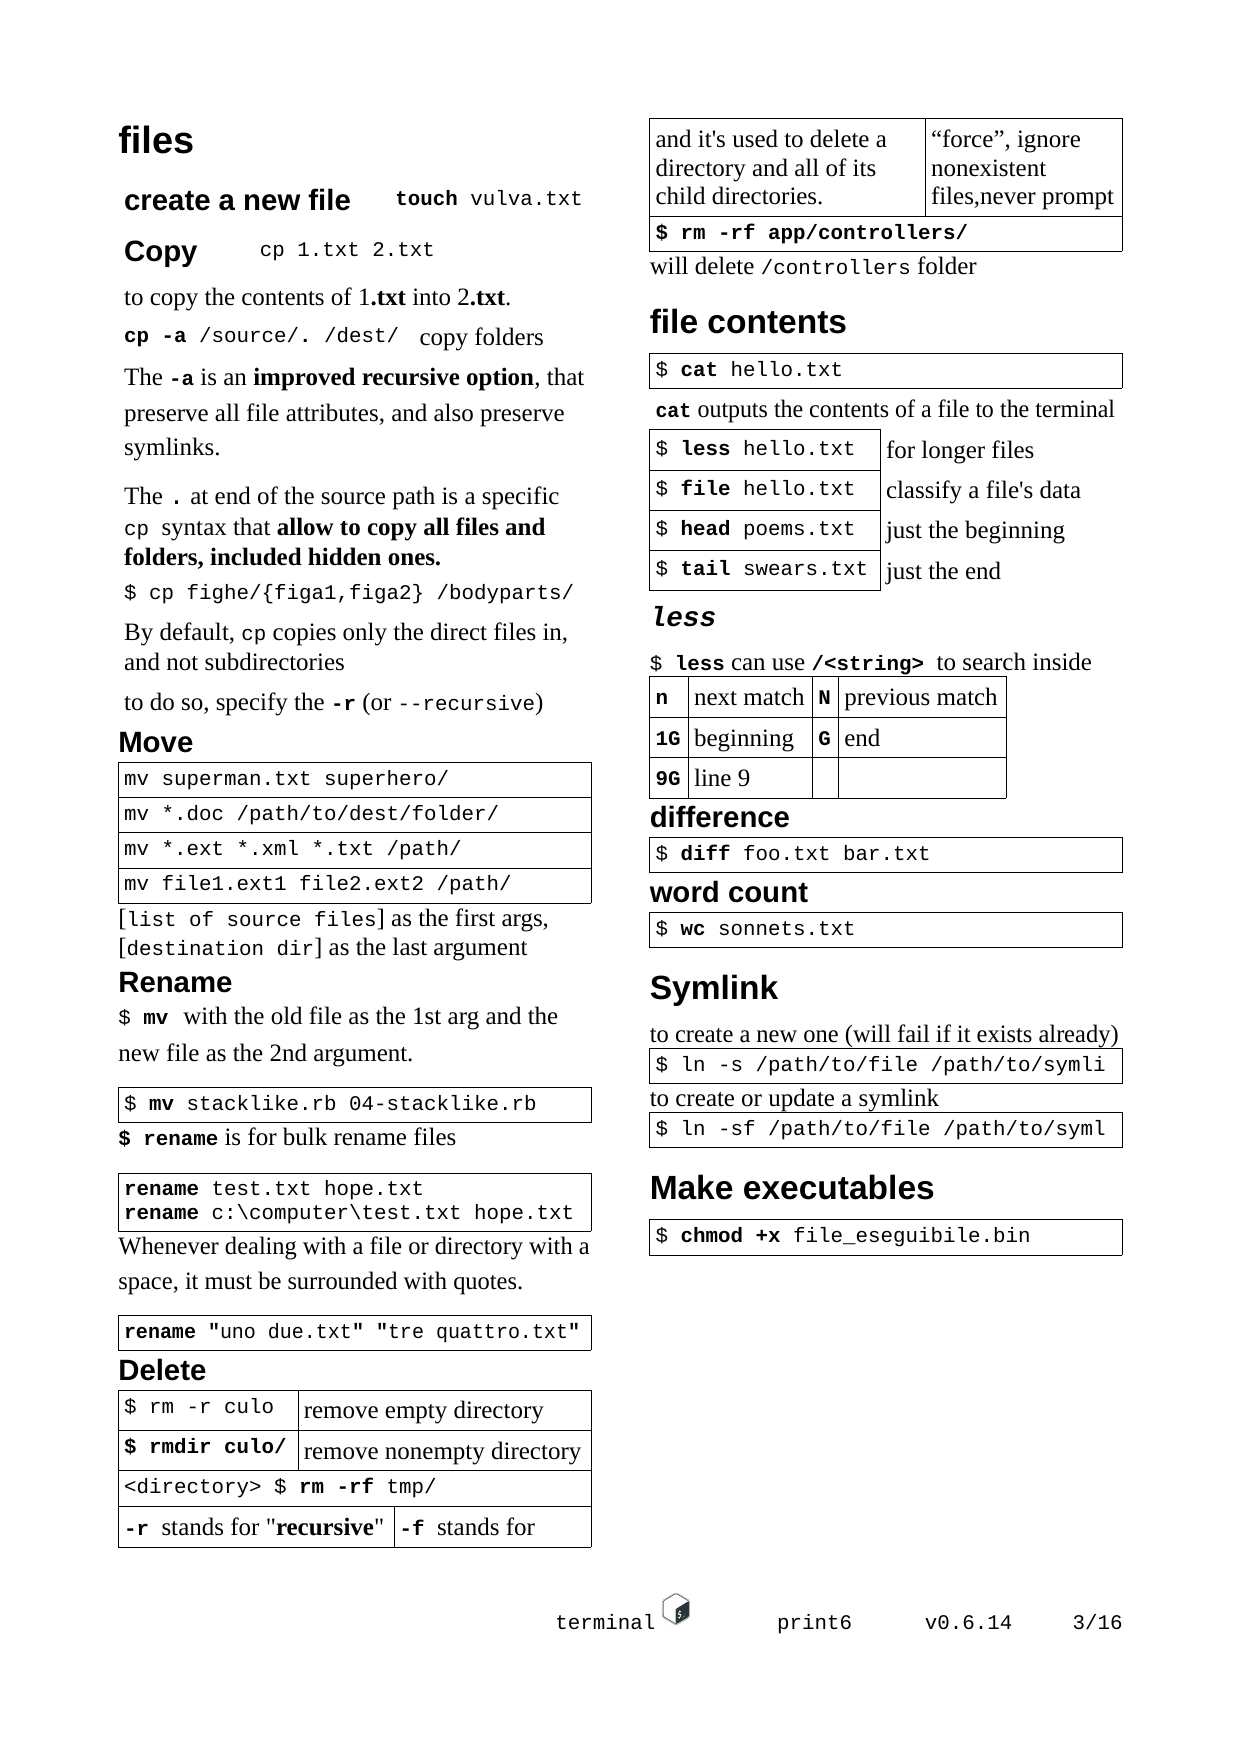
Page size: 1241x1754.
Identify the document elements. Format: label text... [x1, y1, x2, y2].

subtitle Move [118, 725, 591, 759]
table_header $ diff foo.txt bar.txt [650, 838, 1122, 872]
table_header next match [689, 677, 812, 717]
table_cell $ head poems.txt [650, 511, 880, 550]
table_cell $ rmdir culo/ [119, 1431, 298, 1470]
table_cell classify a file's data [881, 470, 1122, 510]
table_cell $ rm -rf app/controllers/ [650, 217, 1122, 251]
table_cell to do so, specify the -r (or --recursive) [118, 681, 591, 722]
table_cell just the end [881, 550, 1122, 590]
table_cell The -a is an improved recursive option, that preserve all file attributes, and also preserve symlinks. The . at end of the source path is a specific cp syntax that allow to copy all files and folders, included hidden ones. [118, 357, 591, 576]
table_cell $ file hello.txt [650, 471, 880, 510]
table_cell to copy the contents of 1.txt into 2.txt. [118, 276, 591, 317]
subtitle Delete [118, 1353, 591, 1387]
subtitle Rename [118, 965, 591, 998]
table_cell G [813, 718, 838, 757]
table_header rename "uno due.txt" "tre quattro.txt" [119, 1316, 591, 1350]
table_header touch vulva.txt [390, 174, 591, 225]
table_header rename test.txt hope.txt rename c:\computer\test.txt hope.txt [119, 1174, 591, 1231]
text $ rename is for bulk rename files [118, 1123, 591, 1152]
table_cell mv *.ext *.xml *.txt /path/ [119, 833, 591, 867]
table_header $ chmod +x file_eseguibile.bin [650, 1220, 1122, 1254]
table_cell beginning [689, 718, 812, 757]
table_cell for longer files [881, 429, 1122, 469]
table_header N [813, 677, 838, 717]
table_cell $ tail swears.txt [650, 551, 880, 590]
table_header $ wc sonnets.txt [650, 913, 1122, 947]
picture [655, 1588, 697, 1630]
table_cell cat outputs the contents of a file to the terminal [650, 389, 1122, 429]
table_cell remove nonempty directory [299, 1431, 591, 1470]
table_header create a new file [118, 174, 389, 225]
subtitle less [649, 603, 1122, 634]
table_header $ mv stacklike.rb 04-stacklike.rb [119, 1088, 591, 1122]
table_cell end [839, 718, 1006, 757]
table_header previous match [839, 677, 1006, 717]
table_cell <directory> $ rm -rf tmp/ [119, 1471, 591, 1506]
subtitle file contents [649, 302, 1122, 340]
table_header -r stands for "recursive" [119, 1507, 394, 1547]
text will delete /controllers folder [649, 252, 1122, 281]
table_cell By default, cp copies only the direct files in, and not subdirectories [118, 611, 591, 681]
text to create a new one (will fail if it exists already) [649, 1019, 1122, 1048]
table_header n [650, 677, 688, 717]
table_cell $ less hello.txt [650, 430, 880, 469]
table_header mv superman.txt superhero/ [119, 763, 591, 797]
table_cell just the beginning [881, 510, 1122, 550]
table_header “force”, ignore nonexistent files,never prompt [926, 119, 1122, 216]
table_header -f stands for [395, 1507, 591, 1547]
subtitle word count [649, 875, 1122, 909]
table_cell mv *.doc /path/to/dest/folder/ [119, 798, 591, 832]
text $ less can use /<string> to search inside [649, 647, 1122, 676]
subtitle difference [649, 800, 1122, 834]
table_cell copy folders [414, 317, 591, 357]
table_cell 9G [650, 758, 688, 797]
subtitle Symlink [649, 968, 1122, 1007]
table_cell cp 1.txt 2.txt [254, 225, 591, 276]
table_cell 1G [650, 718, 688, 757]
table_cell mv file1.ext1 file2.ext2 /path/ [119, 869, 591, 903]
text to create or update a symlink [649, 1084, 1122, 1112]
table_cell $ cp fighe/{figa1,figa2} /bodyparts/ [118, 576, 591, 611]
subtitle files [118, 118, 591, 162]
table_cell [813, 758, 838, 797]
text Whenever dealing with a file or directory with a space, it must be surrounded with quotes. [118, 1232, 591, 1294]
table_cell line 9 [689, 758, 812, 797]
table_cell Copy [118, 225, 254, 276]
table_header $ cat hello.txt [650, 354, 1122, 388]
subtitle Make executables [649, 1168, 1122, 1207]
table_cell [839, 758, 1006, 797]
table_header $ ln -s /path/to/file /path/to/symli [650, 1049, 1122, 1083]
text [list of source files] as the first args, [destination dir] as the last argument [118, 904, 591, 962]
table_header $ rm -r culo [119, 1391, 298, 1430]
table_cell cp -a /source/. /dest/ [118, 317, 413, 357]
table_header and it's used to delete a directory and all of its child directories. [650, 119, 925, 216]
table_header $ ln -sf /path/to/file /path/to/syml [650, 1113, 1122, 1147]
table_header remove empty directory [299, 1391, 591, 1430]
text $ mv with the old file as the 1st arg and the new file as the 2nd argument. [118, 1001, 591, 1067]
